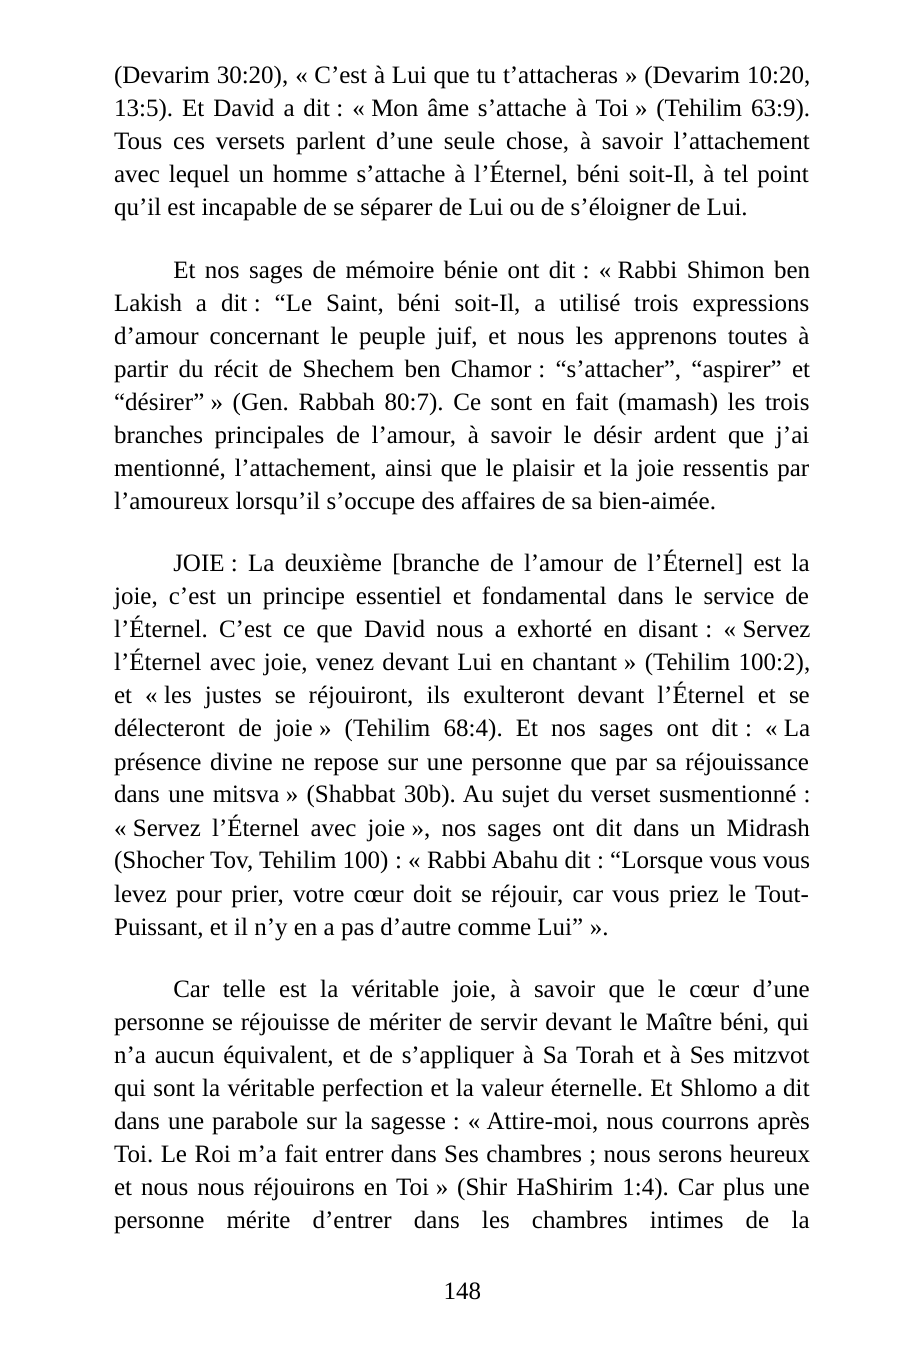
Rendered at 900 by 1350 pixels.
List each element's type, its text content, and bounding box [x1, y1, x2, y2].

text (Devarim 30:20), « C’est à Lui que tu t’attacheras » (Devarim 10:20, 13:5). Et David a dit : « Mon âme s’attache à Toi » (Tehilim 63:9). Tous ces versets parlent d’une seule chose, à savoir l’attachement avec lequel un homme s’attache à l’Éternel, béni soit-Il, à tel point qu’il est incapable de se séparer de Lui ou de s’éloigner de Lui. [114, 60, 810, 221]
text Car telle est la véritable joie, à savoir que le cœur d’une personne se réjouisse de mériter de servir devant le Maître béni, qui n’a aucun équivalent, et de s’appliquer à Sa Torah et à Ses mitzvot qui sont la véritable perfection et la valeur éternelle. Et Shlomo a dit dans une parabole sur la sagesse : « Attire-moi, nous courrons après Toi. Le Roi m’a fait entrer dans Ses chambres ; nous serons heureux et nous nous réjouirons en Toi » (Shir HaShirim 1:4). Car plus une personne mérite d’entrer dans les chambres intimes de la [114, 974, 810, 1234]
text Et nos sages de mémoire bénie ont dit : « Rabbi Shimon ben Lakish a dit : “Le Saint, béni soit-Il, a utilisé trois expressions d’amour concernant le peuple juif, et nous les apprenons toutes à partir du récit de Shechem ben Chamor : “s’attacher”, “aspirer” et “désirer” » (Gen. Rabbah 80:7). Ce sont en fait (mamash) les trois branches principales de l’amour, à savoir le désir ardent que j’ai mentionné, l’attachement, ainsi que le plaisir et la joie ressentis par l’amoureux lorsqu’il s’occupe des affaires de sa bien-aimée. [114, 255, 810, 515]
text JOIE : La deuxième [branche de l’amour de l’Éternel] est la joie, c’est un principe essentiel et fondamental dans le service de l’Éternel. C’est ce que David nous a exhorté en disant : « Servez l’Éternel avec joie, venez devant Lui en chantant » (Tehilim 100:2), et « les justes se réjouiront, ils exulteront devant l’Éternel et se délecteront de joie » (Tehilim 68:4). Et nos sages ont dit : « La présence divine ne repose sur une personne que par sa réjouissance dans une mitsva » (Shabbat 30b). Au sujet du verset susmentionné : « Servez l’Éternel avec joie », nos sages ont dit dans un Midrash (Shocher Tov, Tehilim 100) : « Rabbi Abahu dit : “Lorsque vous vous levez pour prier, votre cœur doit se réjouir, car vous priez le Tout-Puissant, et il n’y en a pas d’autre comme Lui” ». [114, 548, 810, 940]
